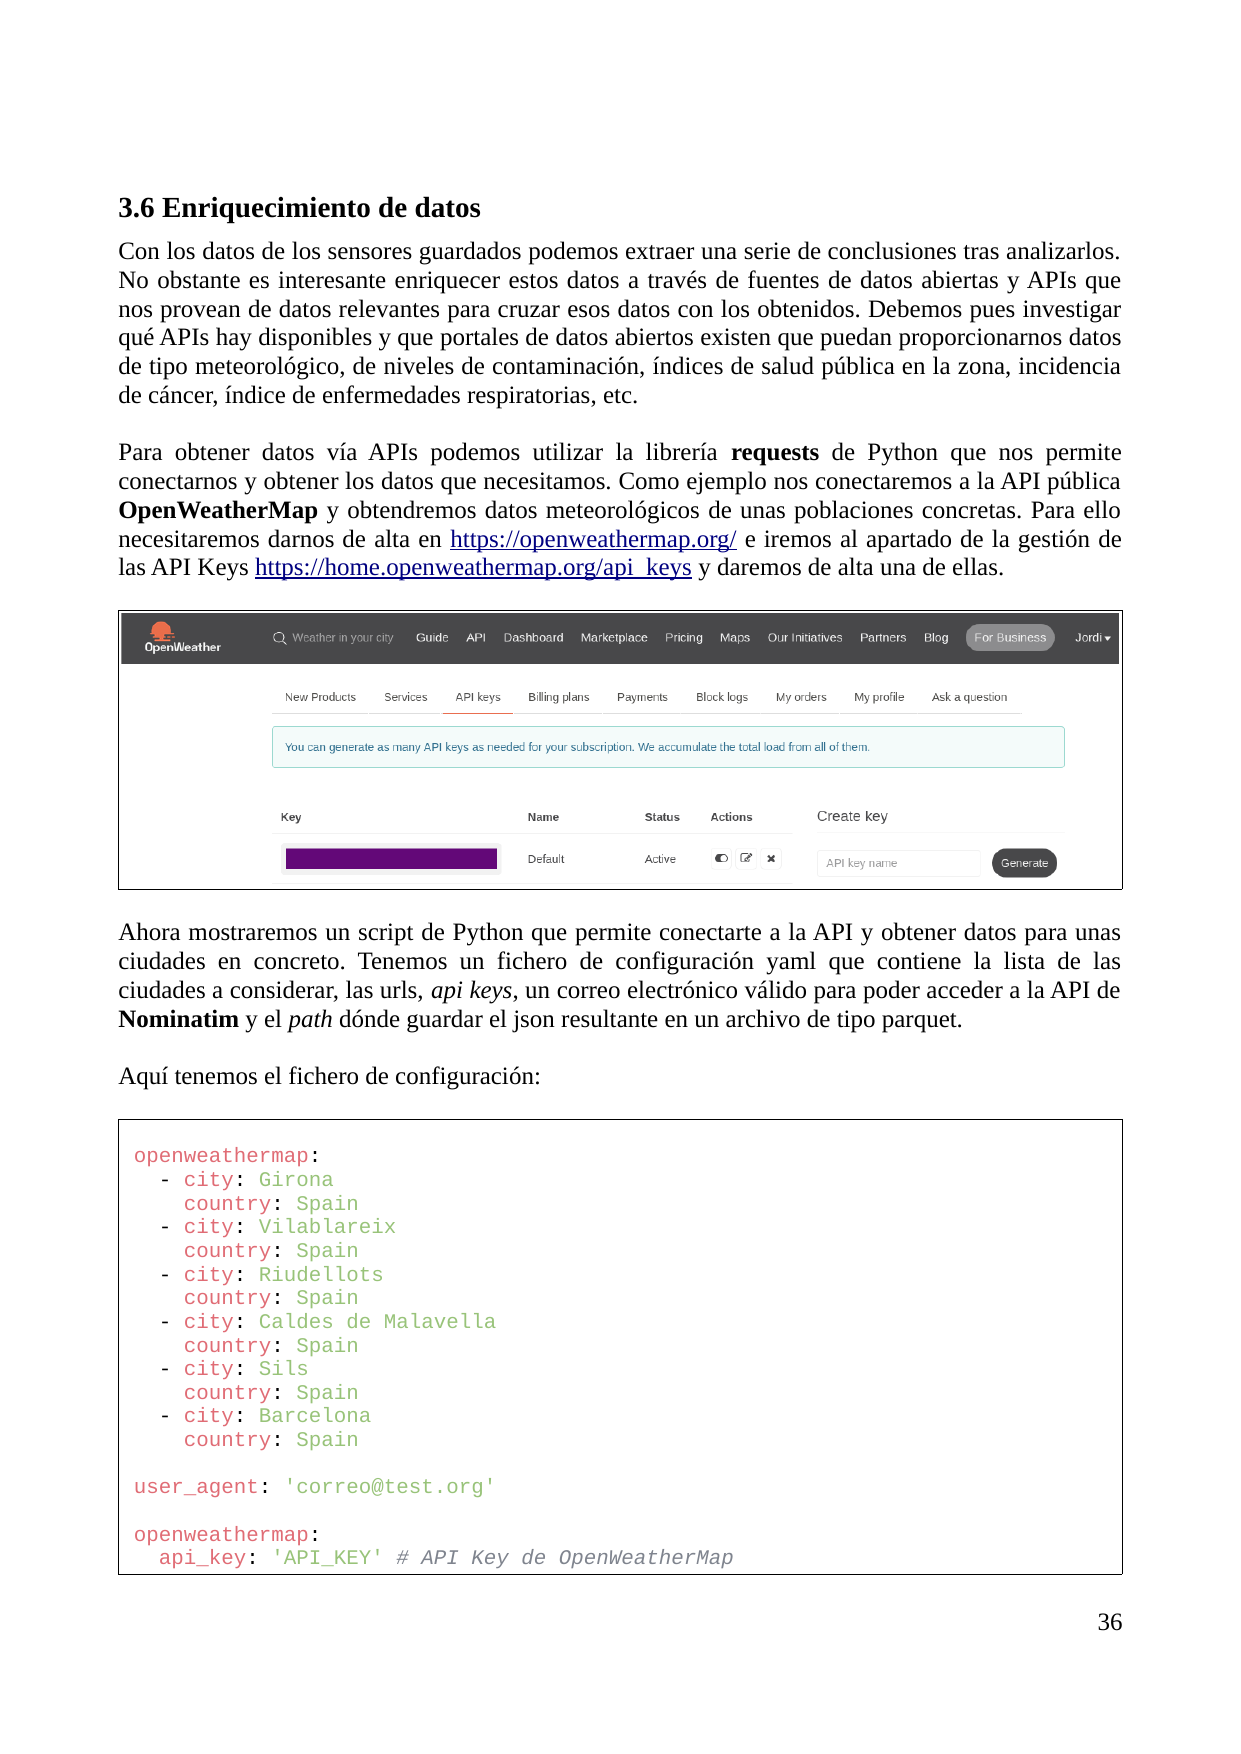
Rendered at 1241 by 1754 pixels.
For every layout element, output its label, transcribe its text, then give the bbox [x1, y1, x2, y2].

text country: Spain [119, 1426, 1122, 1453]
text - city: Riudellots [119, 1261, 1122, 1284]
text country: Spain [119, 1379, 1122, 1402]
text openweathermap: [119, 1142, 1122, 1166]
text Aquí tenemos el fichero de configuración: [118, 1061, 1122, 1090]
text country: Spain [119, 1331, 1122, 1355]
text - city: Girona [119, 1166, 1122, 1189]
picture [121, 613, 1119, 886]
subtitle 3.6 Enriquecimiento de datos [118, 190, 1122, 224]
text country: Spain [119, 1237, 1122, 1261]
text openweathermap: [119, 1521, 1122, 1544]
text Ahora mostraremos un script de Python que permite conectarte a la API y obtener datos para unas ciudades en concreto. Tenemos un fichero de configuración yaml que contiene la lista de las ciudades a considerar, las urls, api keys, un correo electrónico válido para poder acceder a la API de Nominatim y el path dónde guardar el json resultante en un archivo de tipo parquet. [118, 917, 1122, 1032]
text Para obtener datos vía APIs podemos utilizar la librería requests de Python que nos permite conectarnos y obtener los datos que necesitamos. Como ejemplo nos conectaremos a la API pública OpenWeatherMap y obtendremos datos meteorológicos de unas poblaciones concretas. Para ello necesitaremos darnos de alta en https://openweathermap.org/ e iremos al apartado de la gestión de las API Keys https://home.openweathermap.org/api_keys y daremos de alta una de ellas. [118, 437, 1122, 581]
text api_key: 'API_KEY' # API Key de OpenWeatherMap [119, 1544, 1122, 1574]
text - city: Vilablareix [119, 1213, 1122, 1237]
text - city: Barcelona [119, 1402, 1122, 1426]
text Con los datos de los sensores guardados podemos extraer una serie de conclusiones tras analizarlos. No obstante es interesante enriquecer estos datos a través de fuentes de datos abiertas y APIs que nos provean de datos relevantes para cruzar esos datos con los obtenidos. Debemos pues investigar qué APIs hay disponibles y que portales de datos abiertos existen que puedan proporcionarnos datos de tipo meteorológico, de niveles de contaminación, índices de salud pública en la zona, incidencia de cáncer, índice de enfermedades respiratorias, etc. [118, 236, 1122, 409]
text country: Spain [119, 1284, 1122, 1308]
text user_agent: 'correo@test.org' [119, 1473, 1122, 1500]
text - city: Caldes de Malavella [119, 1308, 1122, 1331]
text country: Spain [119, 1189, 1122, 1213]
text - city: Sils [119, 1355, 1122, 1379]
